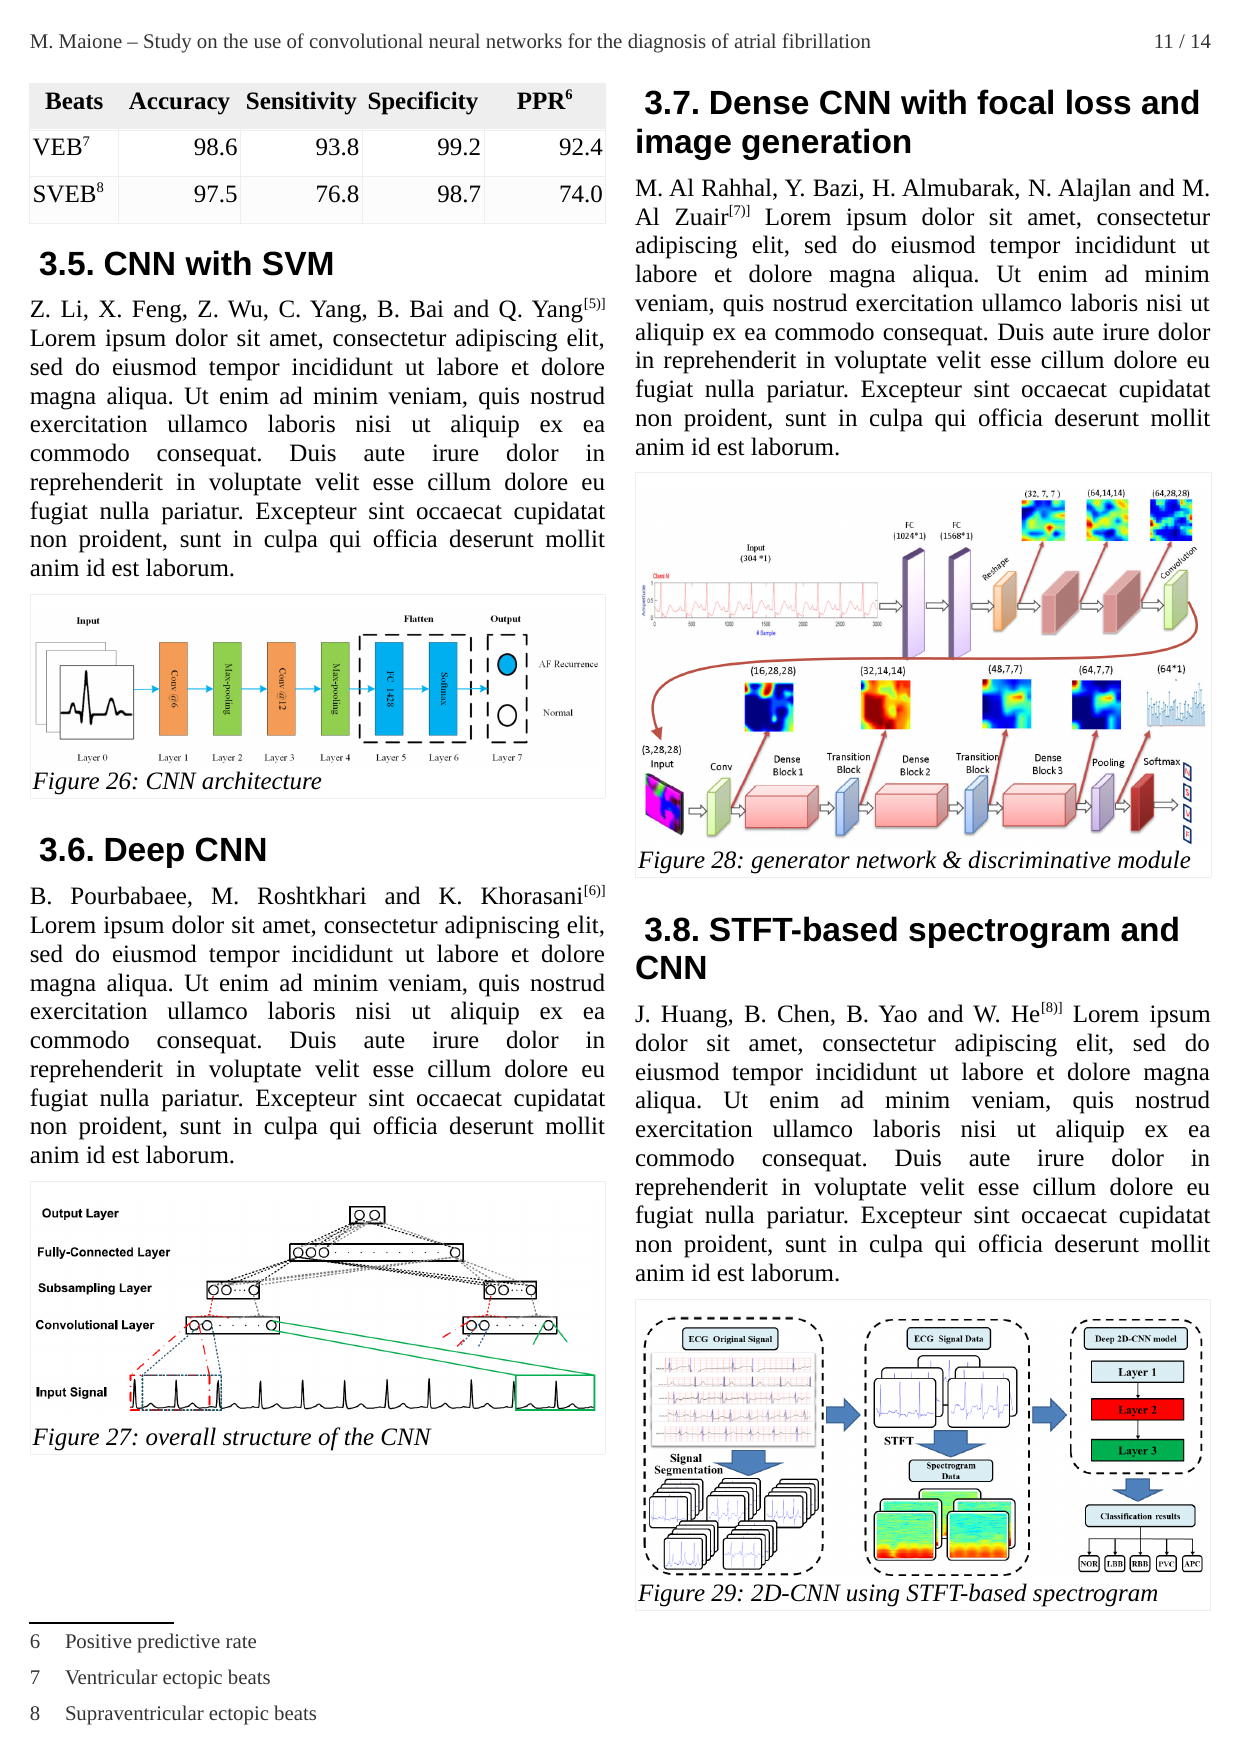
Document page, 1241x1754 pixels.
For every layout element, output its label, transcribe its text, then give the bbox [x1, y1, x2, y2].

table_cell 74.0 [485, 177, 605, 222]
text Figure 27: overall structure of the CNN [32, 1422, 602, 1451]
table_cell SVEB [30, 177, 118, 222]
subtitle CNN with SVM [29, 243, 605, 282]
table_header Sensitivity [241, 84, 362, 129]
text J. Huang, B. Chen, B. Yao and W. He[8] Lorem ipsum dolor sit amet, consectetur adipiscing elit, sed do eiusmod tempor incididunt ut labore et dolore magna aliqua. Ut enim ad minim veniam, quis nostrud exercitation ullamco laboris nisi ut aliquip ex ea commodo consequat. Duis aute irure dolor in reprehenderit in voluptate velit esse cillum dolore eu fugiat nulla pariatur. Excepteur sint occaecat cupidatat non proident, sunt in culpa qui officia deserunt mollit anim id est laborum. [635, 999, 1211, 1287]
table_cell 76.8 [241, 177, 362, 222]
picture [32, 609, 603, 766]
table_cell 97.5 [119, 177, 240, 222]
subtitle STFT-based spectrogram and CNN [635, 909, 1211, 987]
text Figure 29: 2D-CNN using STFT-based spectrogram [638, 1579, 1208, 1607]
picture [637, 487, 1208, 846]
table_header Specificity [363, 84, 484, 129]
text Z. Li, X. Feng, Z. Wu, C. Yang, B. Bai and Q. Yang[5] Lorem ipsum dolor sit amet, consectetur adipiscing elit, sed do eiusmod tempor incididunt ut labore et dolore magna aliqua. Ut enim ad minim veniam, quis nostrud exercitation ullamco laboris nisi ut aliquip ex ea commodo consequat. Duis aute irure dolor in reprehenderit in voluptate velit esse cillum dolore eu fugiat nulla pariatur. Excepteur sint occaecat cupidatat non proident, sunt in culpa qui officia deserunt mollit anim id est laborum. [29, 294, 605, 582]
text Figure 26: CNN architecture [32, 766, 602, 794]
table_cell 98.7 [363, 177, 484, 222]
table_cell 93.8 [241, 131, 362, 176]
subtitle Deep CNN [29, 830, 605, 869]
subtitle Dense CNN with focal loss and image generation [635, 83, 1211, 160]
text M. Al Rahhal, Y. Bazi, H. Almubarak, N. Alajlan and M. Al Zuair[7] Lorem ipsum dolor sit amet, consectetur adipiscing elit, sed do eiusmod tempor incididunt ut labore et dolore magna aliqua. Ut enim ad minim veniam, quis nostrud exercitation ullamco laboris nisi ut aliquip ex ea commodo consequat. Duis aute irure dolor in reprehenderit in voluptate velit esse cillum dolore eu fugiat nulla pariatur. Excepteur sint occaecat cupidatat non proident, sunt in culpa qui officia deserunt mollit anim id est laborum. [635, 173, 1211, 460]
table_cell 99.2 [363, 131, 484, 176]
table_header Accuracy [119, 84, 240, 129]
picture [637, 1314, 1208, 1579]
table_cell 92.4 [485, 131, 605, 176]
picture [32, 1196, 603, 1422]
table_cell VEB [30, 131, 118, 176]
table_header Beats [30, 84, 118, 129]
table_cell 98.6 [119, 131, 240, 176]
table_header PPR [485, 84, 605, 129]
text Figure 28: generator network & discriminative module [638, 846, 1208, 874]
text B. Pourbabaee, M. Roshtkhari and K. Khorasani[6] Lorem ipsum dolor sit amet, consectetur adipniscing elit, sed do eiusmod tempor incididunt ut labore et dolore magna aliqua. Ut enim ad minim veniam, quis nostrud exercitation ullamco laboris nisi ut aliquip ex ea commodo consequat. Duis aute irure dolor in reprehenderit in voluptate velit esse cillum dolore eu fugiat nulla pariatur. Excepteur sint occaecat cupidatat non proident, sunt in culpa qui officia deserunt mollit anim id est laborum. [29, 881, 605, 1169]
